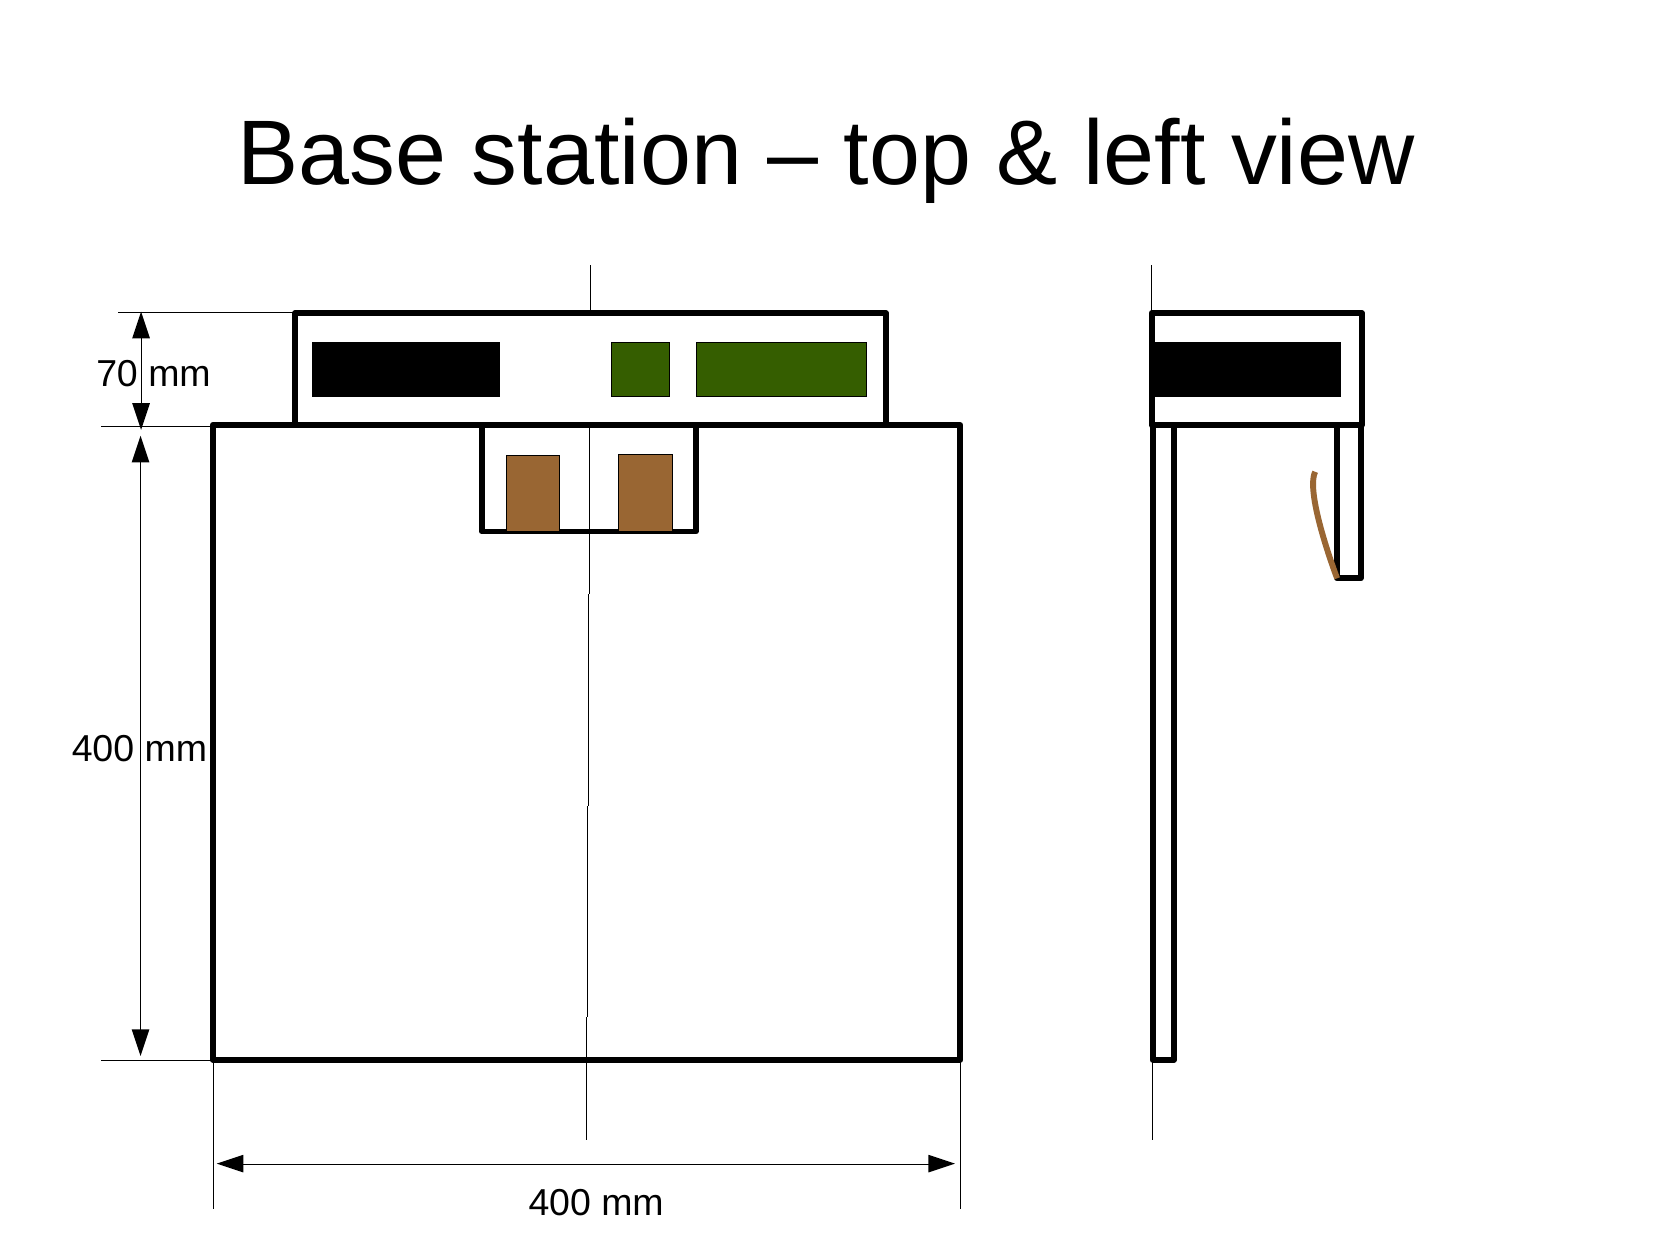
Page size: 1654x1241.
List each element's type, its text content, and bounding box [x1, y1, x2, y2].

text_box [1151, 312, 1362, 1060]
text_box 400 mm [513, 1174, 679, 1232]
text_box 70 mm [81, 344, 226, 402]
text_box 400 mm [57, 719, 222, 777]
text_box [212, 312, 961, 1060]
title Base station – top & left view [82, 49, 1571, 257]
